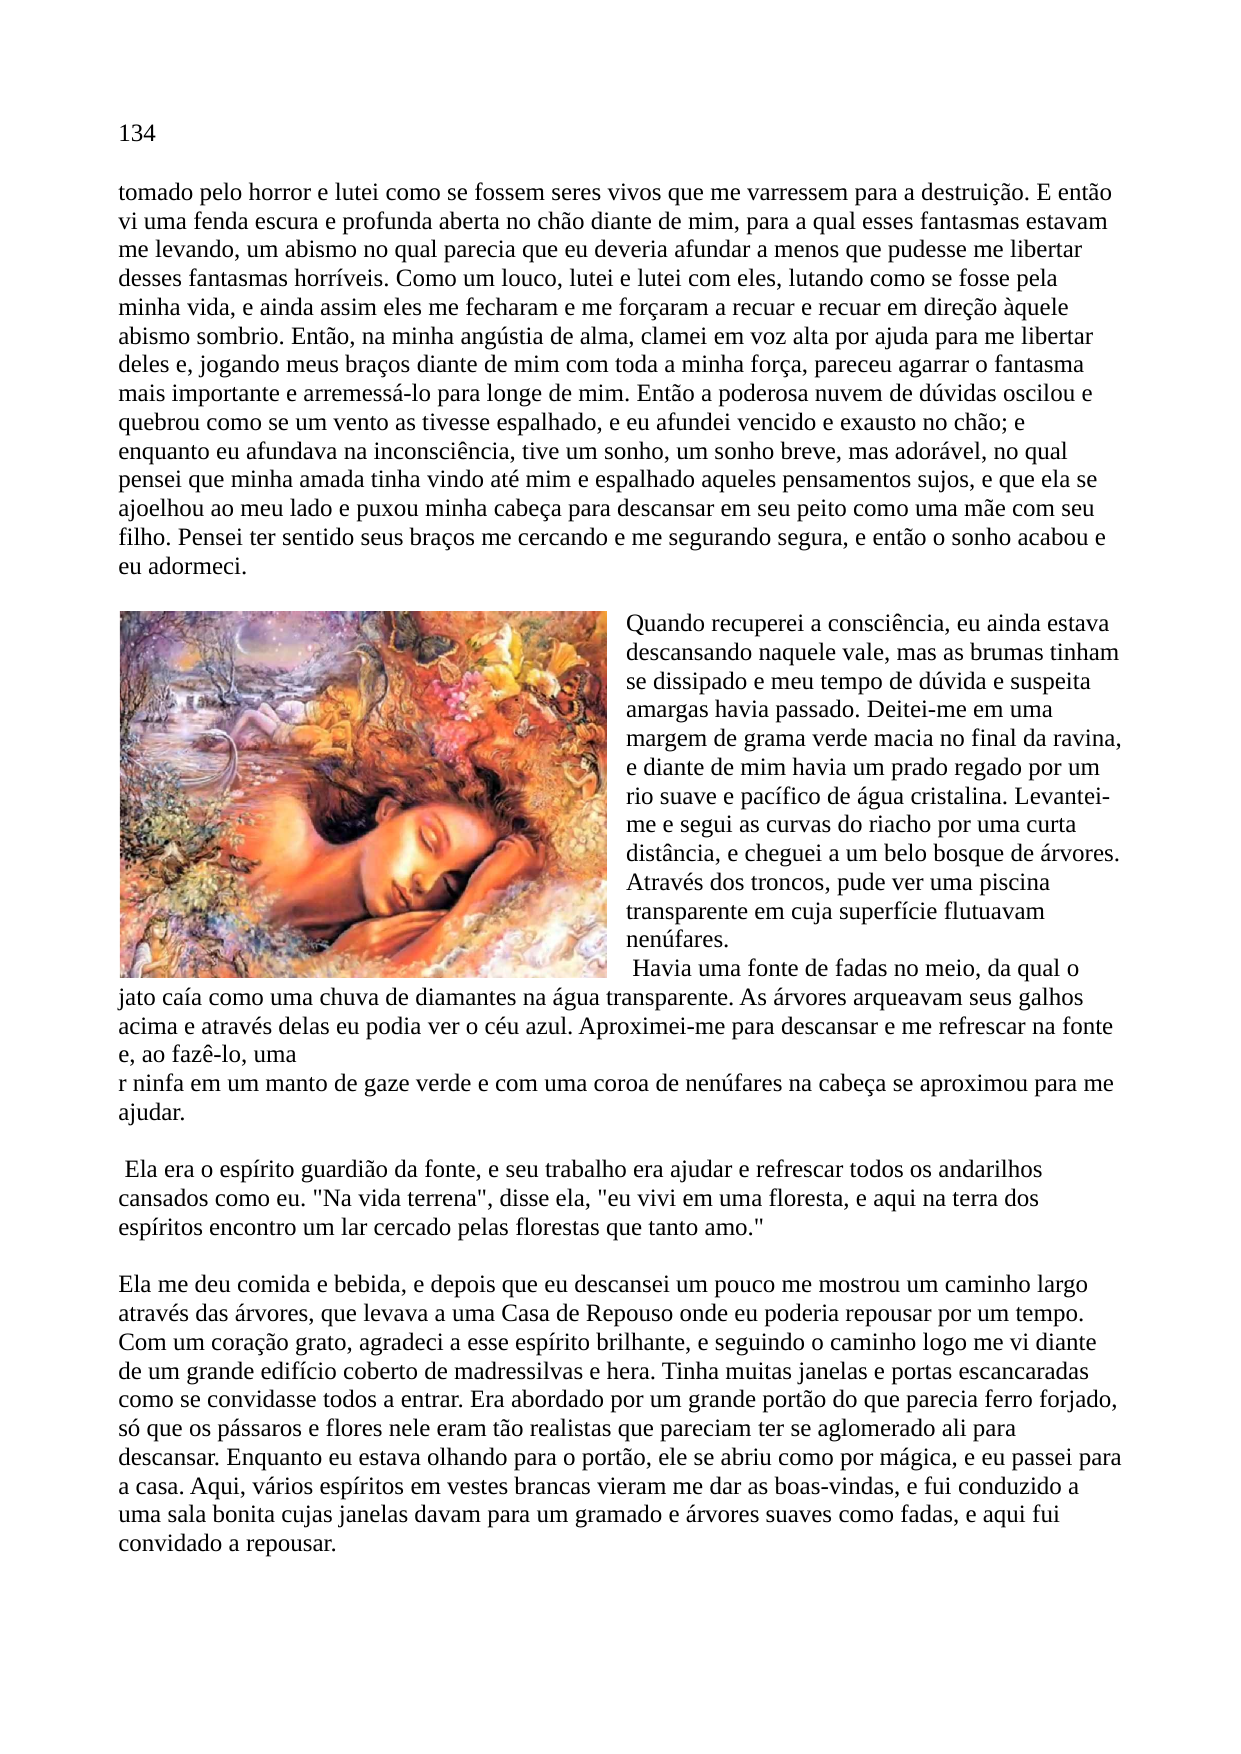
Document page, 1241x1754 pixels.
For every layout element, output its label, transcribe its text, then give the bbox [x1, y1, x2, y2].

text Havia uma fonte de fadas no meio, da qual o jato caía como uma chuva de diamantes na água transparente. As árvores arqueavam seus galhos acima e através delas eu podia ver o céu azul. Aproximei-me para descansar e me refrescar na fonte e, ao fazê-lo, uma [118, 953, 1122, 1068]
text Ela me deu comida e bebida, e depois que eu descansei um pouco me mostrou um caminho largo através das árvores, que levava a uma Casa de Repouso onde eu poderia repousar por um tempo. Com um coração grato, agradeci a esse espírito brilhante, e seguindo o caminho logo me vi diante de um grande edifício coberto de madressilvas e hera. Tinha muitas janelas e portas escancaradas como se convidasse todos a entrar. Era abordado por um grande portão do que parecia ferro forjado, só que os pássaros e flores nele eram tão realistas que pareciam ter se aglomerado ali para descansar. Enquanto eu estava olhando para o portão, ele se abriu como por mágica, e eu passei para a casa. Aqui, vários espíritos em vestes brancas vieram me dar as boas-vindas, e fui conduzido a uma sala bonita cujas janelas davam para um gramado e árvores suaves como fadas, e aqui fui convidado a repousar. [118, 1269, 1122, 1557]
text Ela era o espírito guardião da fonte, e seu trabalho era ajudar e refrescar todos os andarilhos cansados ​​como eu. "Na vida terrena", disse ela, "eu vivi em uma floresta, e aqui na terra dos espíritos encontro um lar cercado pelas florestas que tanto amo." [118, 1154, 1122, 1241]
picture [119, 611, 607, 978]
text tomado pelo horror e lutei como se fossem seres vivos que me varressem para a destruição. E então vi uma fenda escura e profunda aberta no chão diante de mim, para a qual esses fantasmas estavam me levando, um abismo no qual parecia que eu deveria afundar a menos que pudesse me libertar desses fantasmas horríveis. Como um louco, lutei e lutei com eles, lutando como se fosse pela minha vida, e ainda assim eles me fecharam e me forçaram a recuar e recuar em direção àquele abismo sombrio. Então, na minha angústia de alma, clamei em voz alta por ajuda para me libertar deles e, jogando meus braços diante de mim com toda a minha força, pareceu agarrar o fantasma mais importante e arremessá-lo para longe de mim. Então a poderosa nuvem de dúvidas oscilou e quebrou como se um vento as tivesse espalhado, e eu afundei vencido e exausto no chão; e enquanto eu afundava na inconsciência, tive um sonho, um sonho breve, mas adorável, no qual pensei que minha amada tinha vindo até mim e espalhado aqueles pensamentos sujos, e que ela se ajoelhou ao meu lado e puxou minha cabeça para descansar em seu peito como uma mãe com seu filho. Pensei ter sentido seus braços me cercando e me segurando segura, e então o sonho acabou e eu adormeci. [118, 177, 1122, 579]
text r ninfa em um manto de gaze verde e com uma coroa de nenúfares na cabeça se aproximou para me ajudar. [118, 1068, 1122, 1126]
text Quando recuperei a consciência, eu ainda estava descansando naquele vale, mas as brumas tinham se dissipado e meu tempo de dúvida e suspeita amargas havia passado. Deitei-me em uma margem de grama verde macia no final da ravina, e diante de mim havia um prado regado por um rio suave e pacífico de água cristalina. Levantei-me e segui as curvas do riacho por uma curta distância, e cheguei a um belo bosque de árvores. Através dos troncos, pude ver uma piscina transparente em cuja superfície flutuavam nenúfares. [118, 608, 1122, 953]
